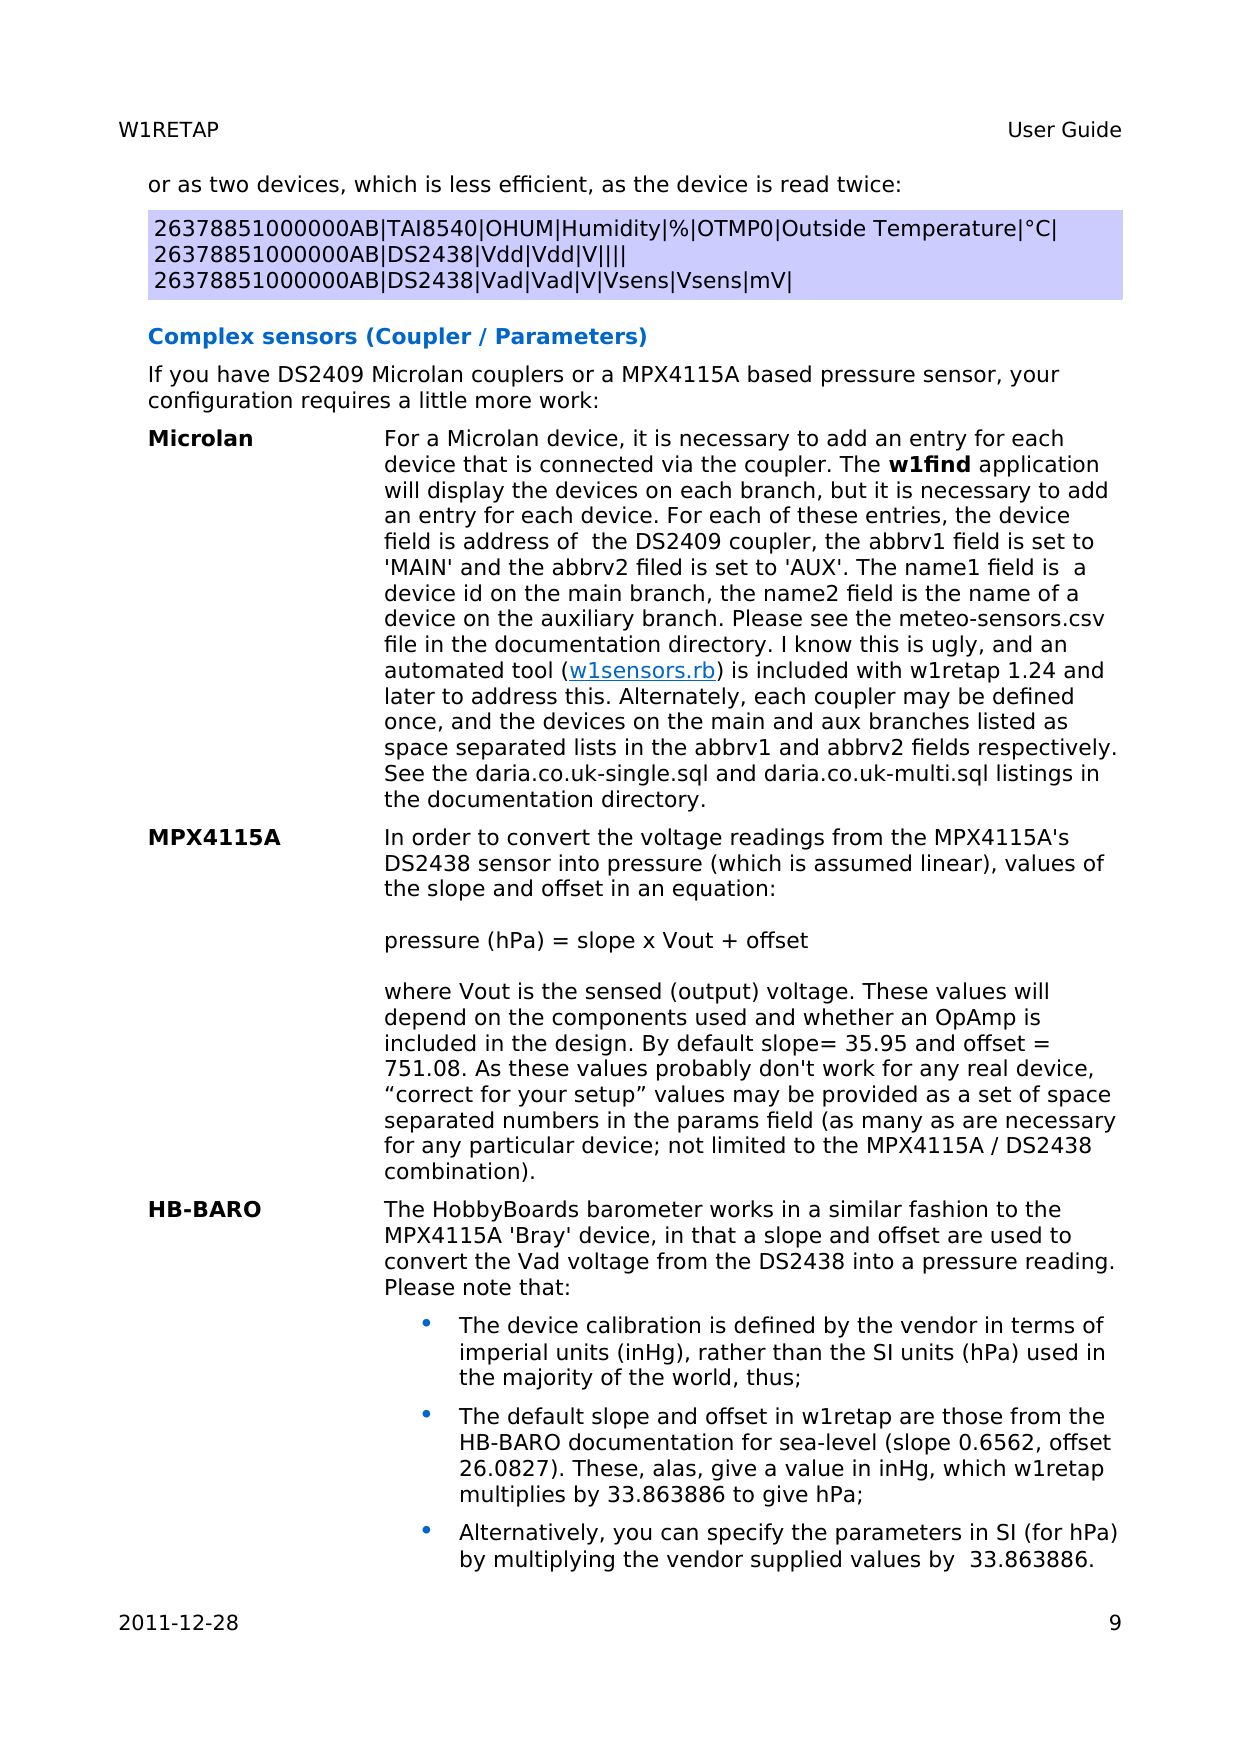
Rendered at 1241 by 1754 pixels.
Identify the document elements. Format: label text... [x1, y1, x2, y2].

list MPX4115A In order to convert the voltage readings from the MPX4115A's DS2438 sensor into pressure (which is assumed linear), values of the slope and offset in an equation: pressure (hPa) = slope x Vout + offset where Vout is the sensed (output) voltage. These values will depend on the components used and whether an OpAmp is included in the design. By default slope= 35.95 and offset = 751.08. As these values probably don't work for any real device, “correct for your setup” values may be provided as a set of space separated numbers in the params field (as many as are necessary for any particular device; not limited to the MPX4115A / DS2438 combination). [148, 825, 1122, 1185]
list HB-BARO The HobbyBoards barometer works in a similar fashion to the MPX4115A 'Bray' device, in that a slope and offset are used to convert the Vad voltage from the DS2438 into a pressure reading. Please note that: [148, 1197, 1122, 1300]
list Alternatively, you can specify the parameters in SI (for hPa) by multiplying the vendor supplied values by 33.863886. [185, 1520, 1122, 1572]
text 26378851000000AB|TAI8540|OHUM|Humidity|%|OTMP0|Outside Temperature|°C| [149, 211, 1122, 236]
text 26378851000000AB|DS2438|Vad|Vad|V|Vsens|Vsens|mV| [149, 262, 1122, 299]
subtitle Complex sensors (Coupler / Parameters) [148, 324, 1122, 350]
text 26378851000000AB|DS2438|Vdd|Vdd|V|||| [149, 236, 1122, 262]
text If you have DS2409 Microlan couplers or a MPX4115A based pressure sensor, your configuration requires a little more work: [148, 362, 1122, 414]
list The device calibration is defined by the vendor in terms of imperial units (inHg), rather than the SI units (hPa) used in the majority of the world, thus; [185, 1313, 1122, 1391]
list The default slope and offset in w1retap are those from the HB-BARO documentation for sea-level (slope 0.6562, offset 26.0827). These, alas, give a value in inHg, which w1retap multiplies by 33.863886 to give hPa; [185, 1403, 1122, 1507]
list Microlan For a Microlan device, it is necessary to add an entry for each device that is connected via the coupler. The w1find application will display the devices on each branch, but it is necessary to add an entry for each device. For each of these entries, the device field is address of the DS2409 coupler, the abbrv1 field is set to 'MAIN' and the abbrv2 filed is set to 'AUX'. The name1 field is a device id on the main branch, the name2 field is the name of a device on the auxiliary branch. Please see the meteo-sensors.csv file in the documentation directory. I know this is ugly, and an automated tool (w1sensors.rb) is included with w1retap 1.24 and later to address this. Alternately, each coupler may be defined once, and the devices on the main and aux branches listed as space separated lists in the abbrv1 and abbrv2 fields respectively. See the daria.co.uk-single.sql and daria.co.uk-multi.sql listings in the documentation directory. [148, 426, 1122, 812]
text or as two devices, which is less efficient, as the device is read twice: [148, 172, 1122, 198]
